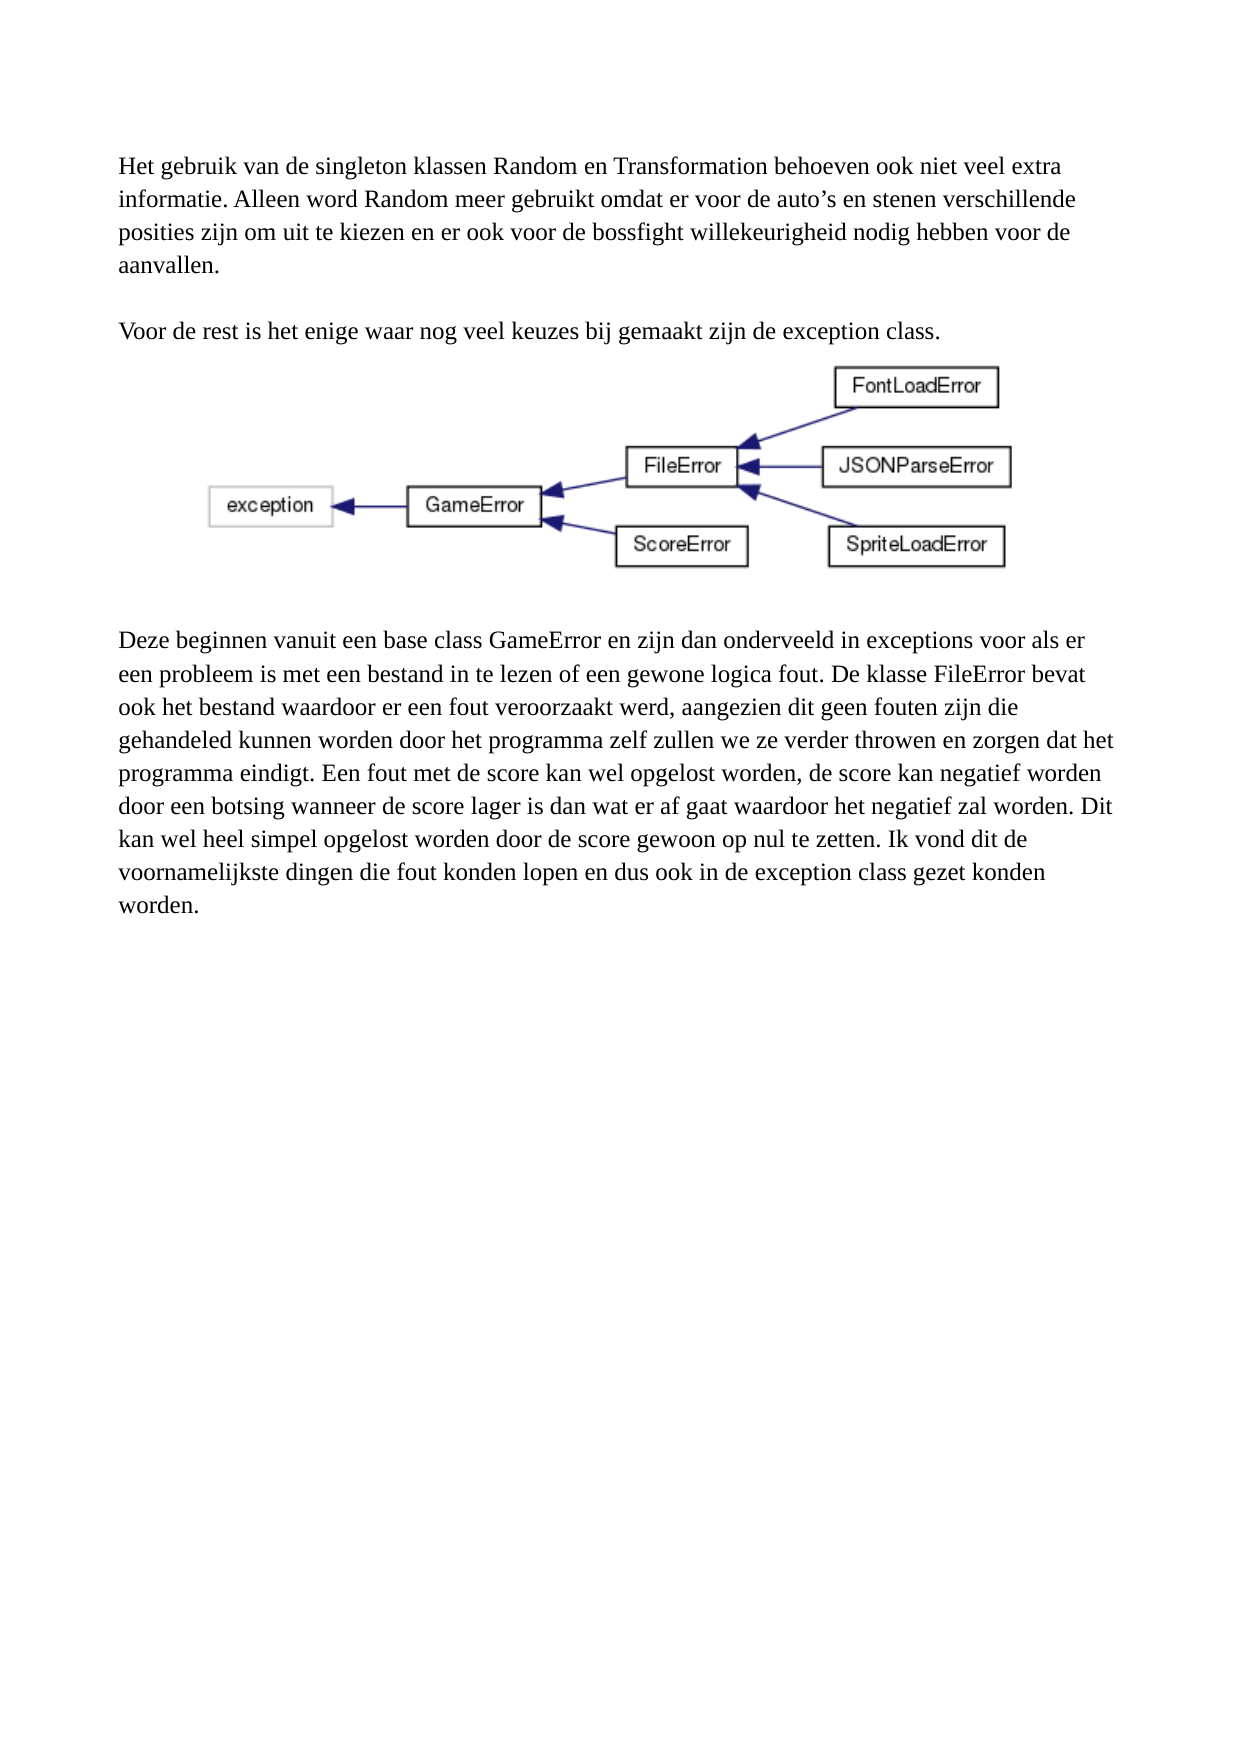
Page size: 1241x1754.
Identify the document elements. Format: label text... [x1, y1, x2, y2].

text Voor de rest is het enige waar nog veel keuzes bij gemaakt zijn de exception class. [118, 316, 1122, 345]
text Deze beginnen vanuit een base class GameError en zijn dan onderveeld in exceptions voor als er een probleem is met een bestand in te lezen of een gewone logica fout. De klasse FileError bevat ook het bestand waardoor er een fout veroorzaakt werd, aangezien dit geen fouten zijn die gehandeled kunnen worden door het programma zelf zullen we ze verder throwen en zorgen dat het programma eindigt. Een fout met de score kan wel opgelost worden, de score kan negatief worden door een botsing wanneer de score lager is dan wat er af gaat waardoor het negatief zal worden. Dit kan wel heel simpel opgelost worden door de score gewoon op nul te zetten. Ik vond dit de voornamelijkste dingen die fout konden lopen en dus ook in de exception class gezet konden worden. [118, 626, 1122, 918]
picture [192, 349, 1048, 589]
text Het gebruik van de singleton klassen Random en Transformation behoeven ook niet veel extra informatie. Alleen word Random meer gebruikt omdat er voor de auto’s en stenen verschillende posities zijn om uit te kiezen en er ook voor de bossfight willekeurigheid nodig hebben voor de aanvallen. [118, 151, 1122, 279]
